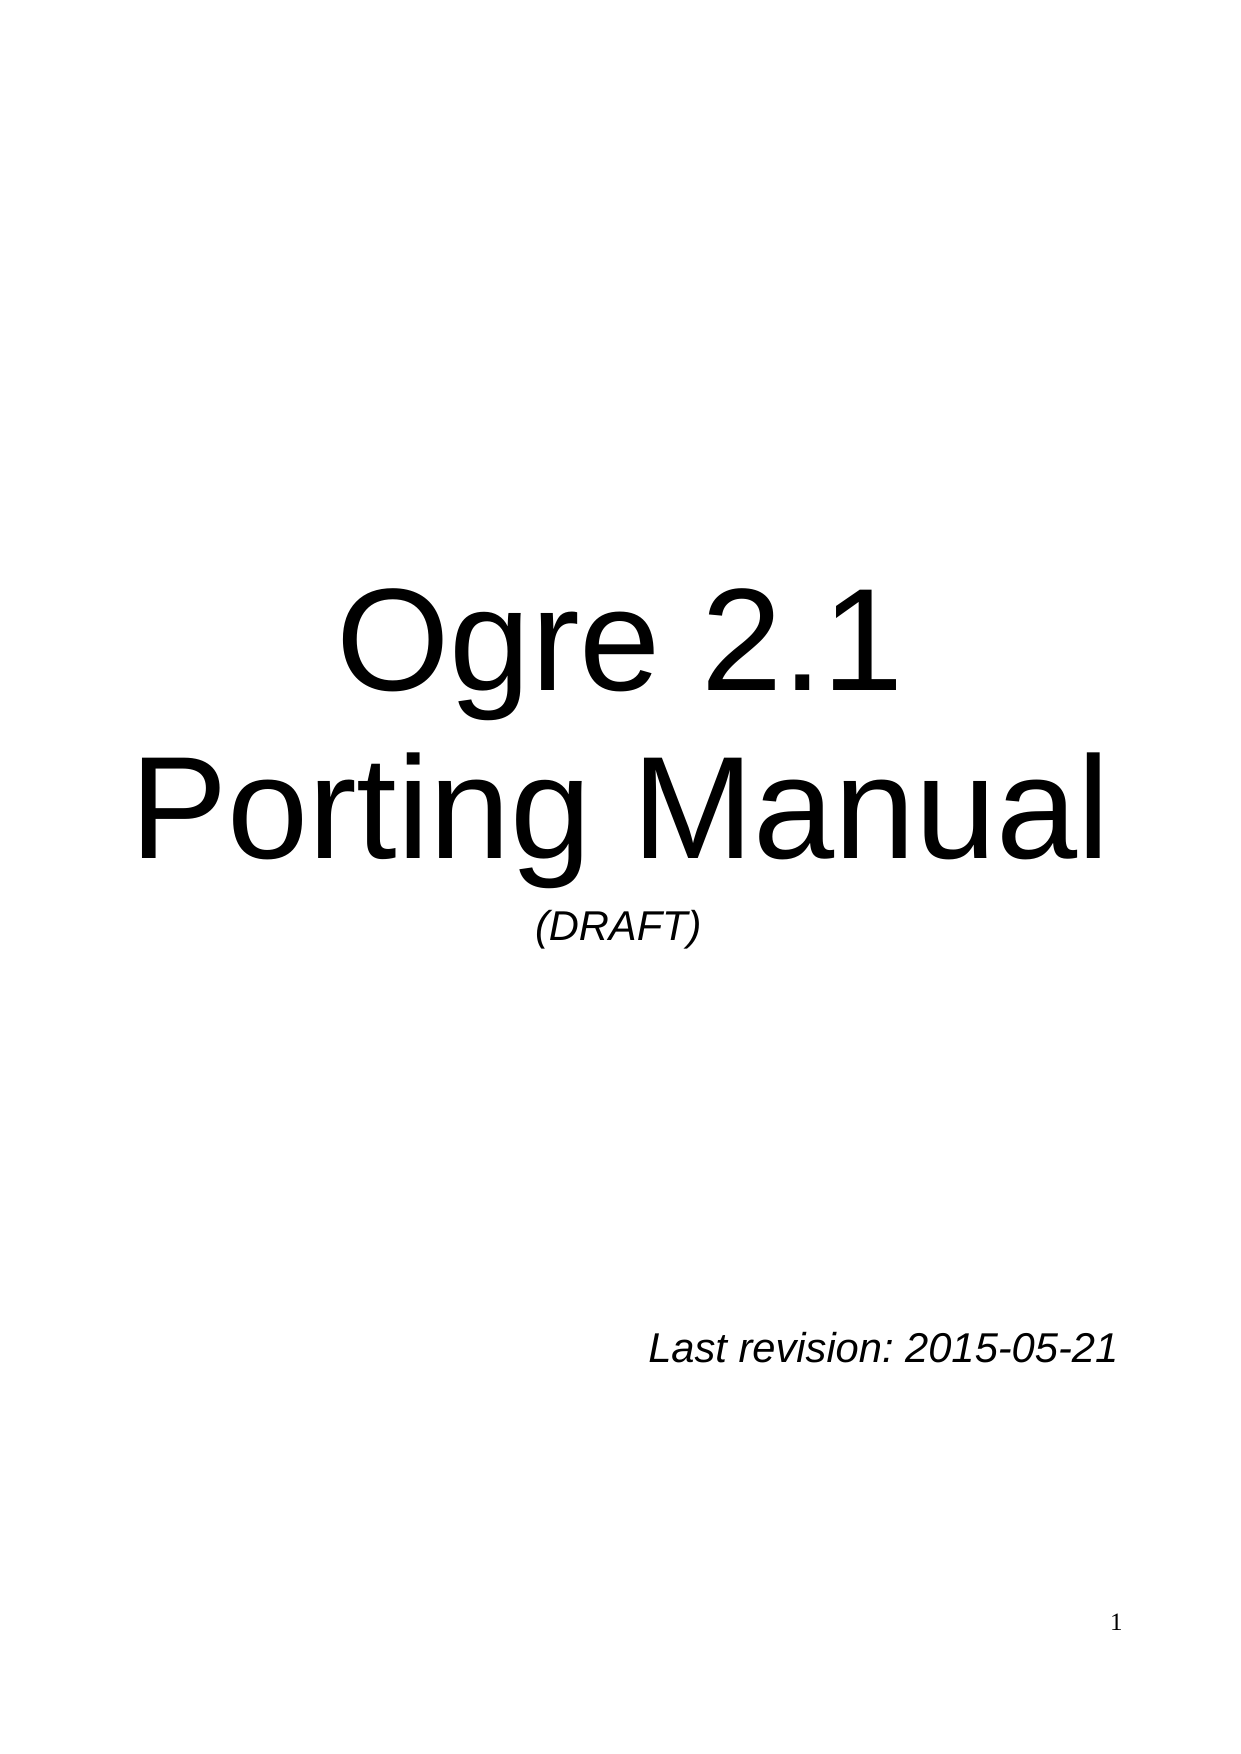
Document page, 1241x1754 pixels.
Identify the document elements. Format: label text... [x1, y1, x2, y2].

subtitle Ogre 2.1 Porting Manual [118, 553, 1122, 889]
text Last revision: 2015-05-21 [118, 1323, 1122, 1371]
text (DRAFT) [118, 901, 1122, 949]
